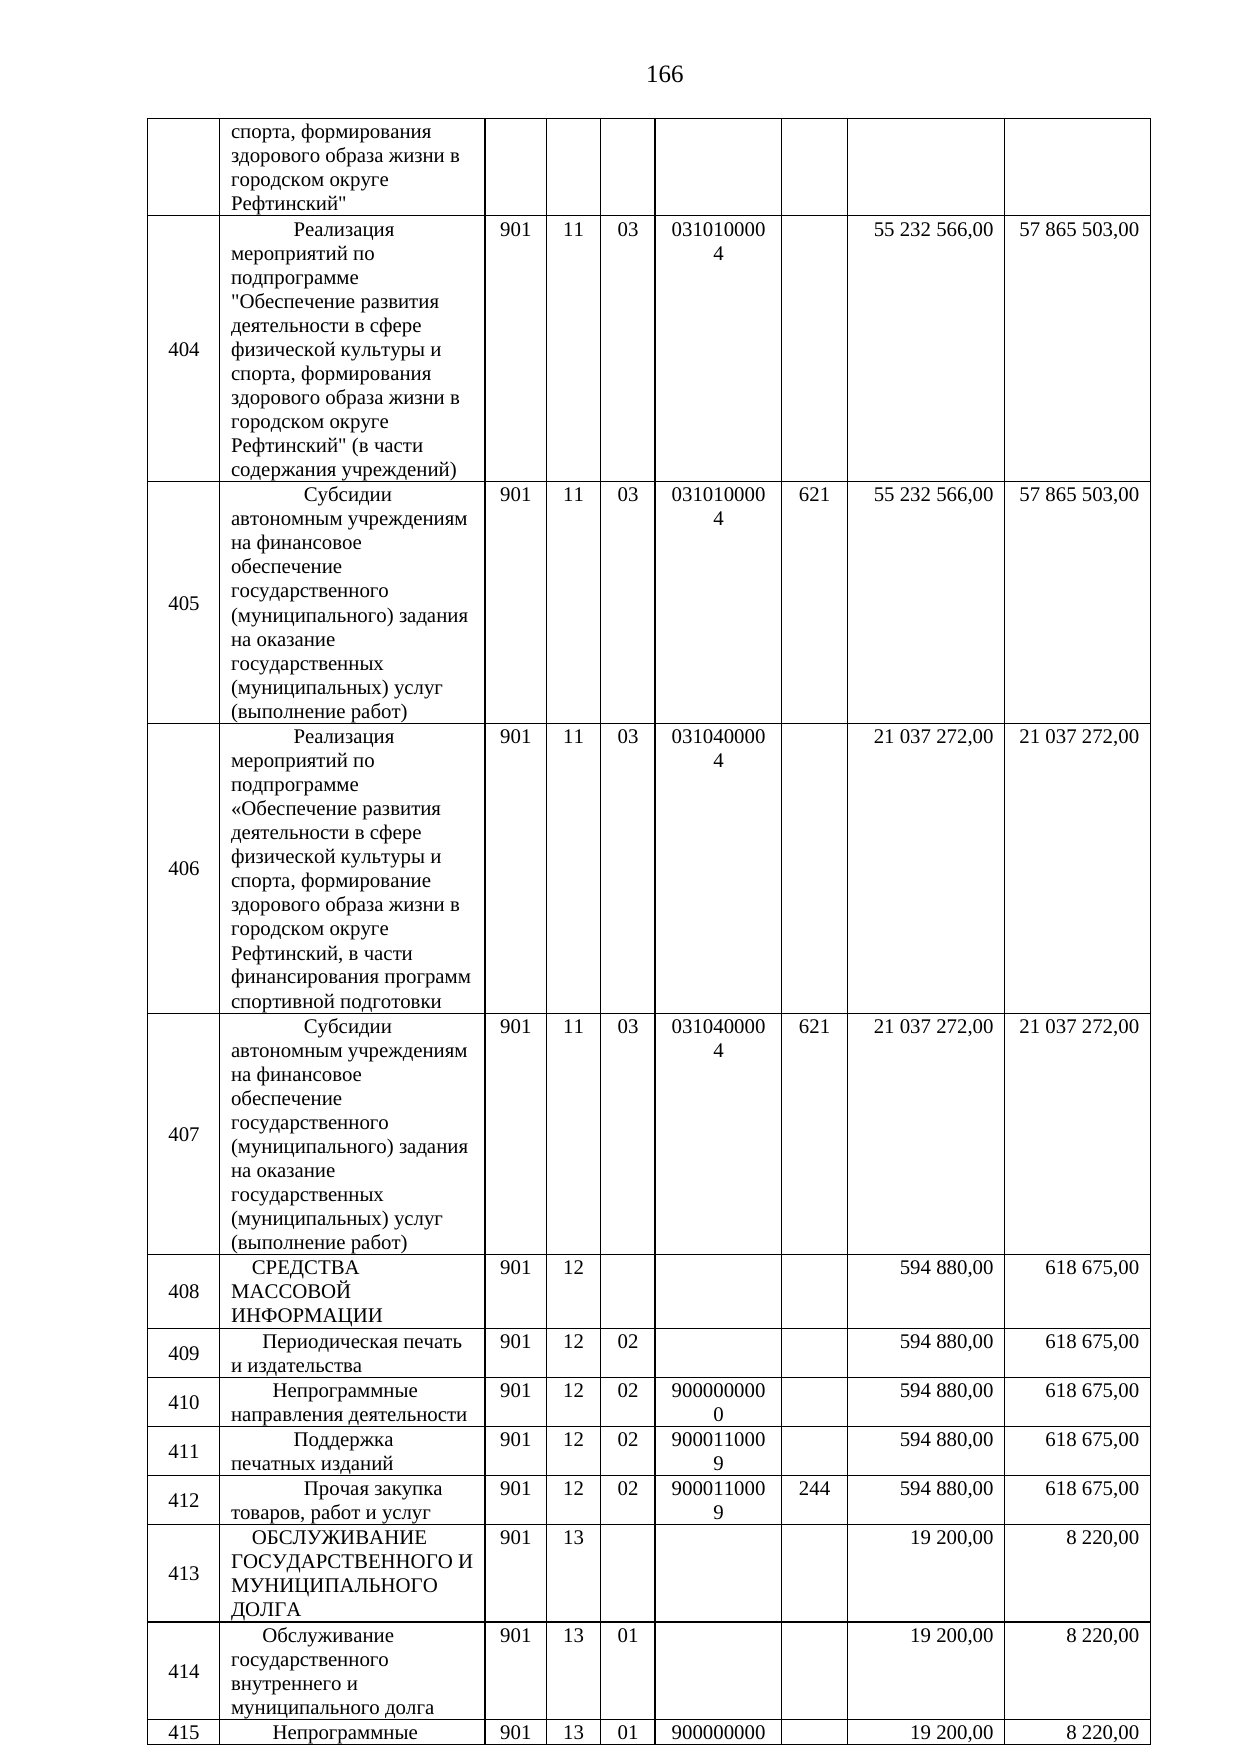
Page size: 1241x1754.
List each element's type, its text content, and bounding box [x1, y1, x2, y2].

table_cell [782, 1623, 847, 1719]
table_cell 55 232 566,00 [848, 216, 1004, 481]
table_cell 618 675,00 [1005, 1329, 1150, 1377]
table_cell 621 [782, 482, 847, 723]
table_cell 618 675,00 [1005, 1427, 1150, 1475]
table_cell 414 [148, 1623, 219, 1719]
table_cell 02 [601, 1427, 654, 1475]
table_cell 8 220,00 [1005, 1623, 1150, 1719]
table_cell [782, 1720, 847, 1744]
table_cell 01 [601, 1623, 654, 1719]
table_cell 413 [148, 1525, 219, 1621]
table_cell Прочая закупка товаров, работ и услуг [220, 1476, 484, 1524]
table_cell [656, 1255, 781, 1327]
table_cell 0310400004 [656, 1014, 781, 1254]
table_cell 618 675,00 [1005, 1378, 1150, 1426]
table_cell [148, 119, 219, 215]
table_cell 415 [148, 1720, 219, 1744]
table_cell [601, 1525, 654, 1621]
table_cell [782, 1329, 847, 1377]
table_cell 404 [148, 216, 219, 481]
table_cell 901 [486, 1427, 546, 1475]
table_cell 901 [486, 1255, 546, 1327]
table_cell 02 [601, 1378, 654, 1426]
table_cell 9000110009 [656, 1476, 781, 1524]
table_cell [601, 119, 654, 215]
table_cell 409 [148, 1329, 219, 1377]
table_cell Периодическая печать и издательства [220, 1329, 484, 1377]
table_cell [656, 1329, 781, 1377]
table_cell 411 [148, 1427, 219, 1475]
table_cell 901 [486, 1623, 546, 1719]
table_cell 11 [547, 1014, 600, 1254]
table_cell 412 [148, 1476, 219, 1524]
table_cell 8 220,00 [1005, 1720, 1150, 1744]
table_cell 901 [486, 216, 546, 481]
table_cell 55 232 566,00 [848, 482, 1004, 723]
table_cell [782, 1255, 847, 1327]
table_cell 901 [486, 1720, 546, 1744]
table_cell [601, 1255, 654, 1327]
table_cell 11 [547, 724, 600, 1013]
table_cell 407 [148, 1014, 219, 1254]
table_cell Реализация мероприятий по подпрограмме "Обеспечение развития деятельности в сфере физической культуры и спорта, формирования здорового образа жизни в городском округе Рефтинский" (в части содержания учреждений) [220, 216, 484, 481]
table_cell Субсидии автономным учреждениям на финансовое обеспечение государственного (муниципального) задания на оказание государственных (муниципальных) услуг (выполнение работ) [220, 1014, 484, 1254]
table_cell 618 675,00 [1005, 1255, 1150, 1327]
table_cell 244 [782, 1476, 847, 1524]
table_cell 0310100004 [656, 482, 781, 723]
table_cell [1005, 119, 1150, 215]
table_cell Поддержка печатных изданий [220, 1427, 484, 1475]
table_cell [656, 119, 781, 215]
table_cell 901 [486, 1329, 546, 1377]
table_cell ОБСЛУЖИВАНИЕ ГОСУДАРСТВЕННОГО И МУНИЦИПАЛЬНОГО ДОЛГА [220, 1525, 484, 1621]
table_cell 901 [486, 724, 546, 1013]
table_cell [547, 119, 600, 215]
table_cell 901 [486, 1476, 546, 1524]
table_cell [782, 1525, 847, 1621]
table_cell Реализация мероприятий по подпрограмме «Обеспечение развития деятельности в сфере физической культуры и спорта, формирование здорового образа жизни в городском округе Рефтинский, в части финансирования программ спортивной подготовки [220, 724, 484, 1013]
table_cell 02 [601, 1329, 654, 1377]
table_cell 21 037 272,00 [1005, 724, 1150, 1013]
table_cell 9000110009 [656, 1427, 781, 1475]
table_cell 13 [547, 1525, 600, 1621]
table_cell 8 220,00 [1005, 1525, 1150, 1621]
table_cell 12 [547, 1378, 600, 1426]
table_cell спорта, формирования здорового образа жизни в городском округе Рефтинский" [220, 119, 484, 215]
table_cell 0310100004 [656, 216, 781, 481]
table_cell 01 [601, 1720, 654, 1744]
table_cell 21 037 272,00 [1005, 1014, 1150, 1254]
table_cell 901 [486, 482, 546, 723]
table_cell 0310400004 [656, 724, 781, 1013]
table_cell [782, 724, 847, 1013]
table_cell Непрограммные направления деятельности [220, 1378, 484, 1426]
table_cell 19 200,00 [848, 1623, 1004, 1719]
table_cell 594 880,00 [848, 1378, 1004, 1426]
table_cell 12 [547, 1329, 600, 1377]
table_cell [782, 1427, 847, 1475]
table_cell 57 865 503,00 [1005, 482, 1150, 723]
table_cell 13 [547, 1720, 600, 1744]
table_cell 19 200,00 [848, 1720, 1004, 1744]
table_cell 12 [547, 1476, 600, 1524]
table_cell 03 [601, 216, 654, 481]
table_cell Субсидии автономным учреждениям на финансовое обеспечение государственного (муниципального) задания на оказание государственных (муниципальных) услуг (выполнение работ) [220, 482, 484, 723]
table_cell [486, 119, 546, 215]
table_cell 11 [547, 482, 600, 723]
table_cell 594 880,00 [848, 1329, 1004, 1377]
table_cell 21 037 272,00 [848, 724, 1004, 1013]
table_cell [848, 119, 1004, 215]
table_cell 618 675,00 [1005, 1476, 1150, 1524]
table_cell 594 880,00 [848, 1255, 1004, 1327]
table_cell 594 880,00 [848, 1427, 1004, 1475]
table_cell 12 [547, 1427, 600, 1475]
table_cell 19 200,00 [848, 1525, 1004, 1621]
table_cell 9000000000 [656, 1378, 781, 1426]
table_cell [782, 216, 847, 481]
table_cell 57 865 503,00 [1005, 216, 1150, 481]
table_cell 408 [148, 1255, 219, 1327]
table_cell [656, 1623, 781, 1719]
table_cell 594 880,00 [848, 1476, 1004, 1524]
table_cell 02 [601, 1476, 654, 1524]
table_cell 13 [547, 1623, 600, 1719]
table_cell 03 [601, 724, 654, 1013]
table_cell 901 [486, 1014, 546, 1254]
table_cell Непрограммные [220, 1720, 484, 1744]
table_cell СРЕДСТВА МАССОВОЙ ИНФОРМАЦИИ [220, 1255, 484, 1327]
table_cell 12 [547, 1255, 600, 1327]
table_cell [656, 1525, 781, 1621]
table_cell 11 [547, 216, 600, 481]
table_cell 03 [601, 482, 654, 723]
table_cell 621 [782, 1014, 847, 1254]
table_cell [782, 1378, 847, 1426]
table_cell 406 [148, 724, 219, 1013]
table_cell 901 [486, 1525, 546, 1621]
table_cell 900000000 [656, 1720, 781, 1744]
table_cell Обслуживание государственного внутреннего и муниципального долга [220, 1623, 484, 1719]
table_cell 21 037 272,00 [848, 1014, 1004, 1254]
table_cell [782, 119, 847, 215]
table_cell 410 [148, 1378, 219, 1426]
table_cell 405 [148, 482, 219, 723]
table_cell 901 [486, 1378, 546, 1426]
table_cell 03 [601, 1014, 654, 1254]
